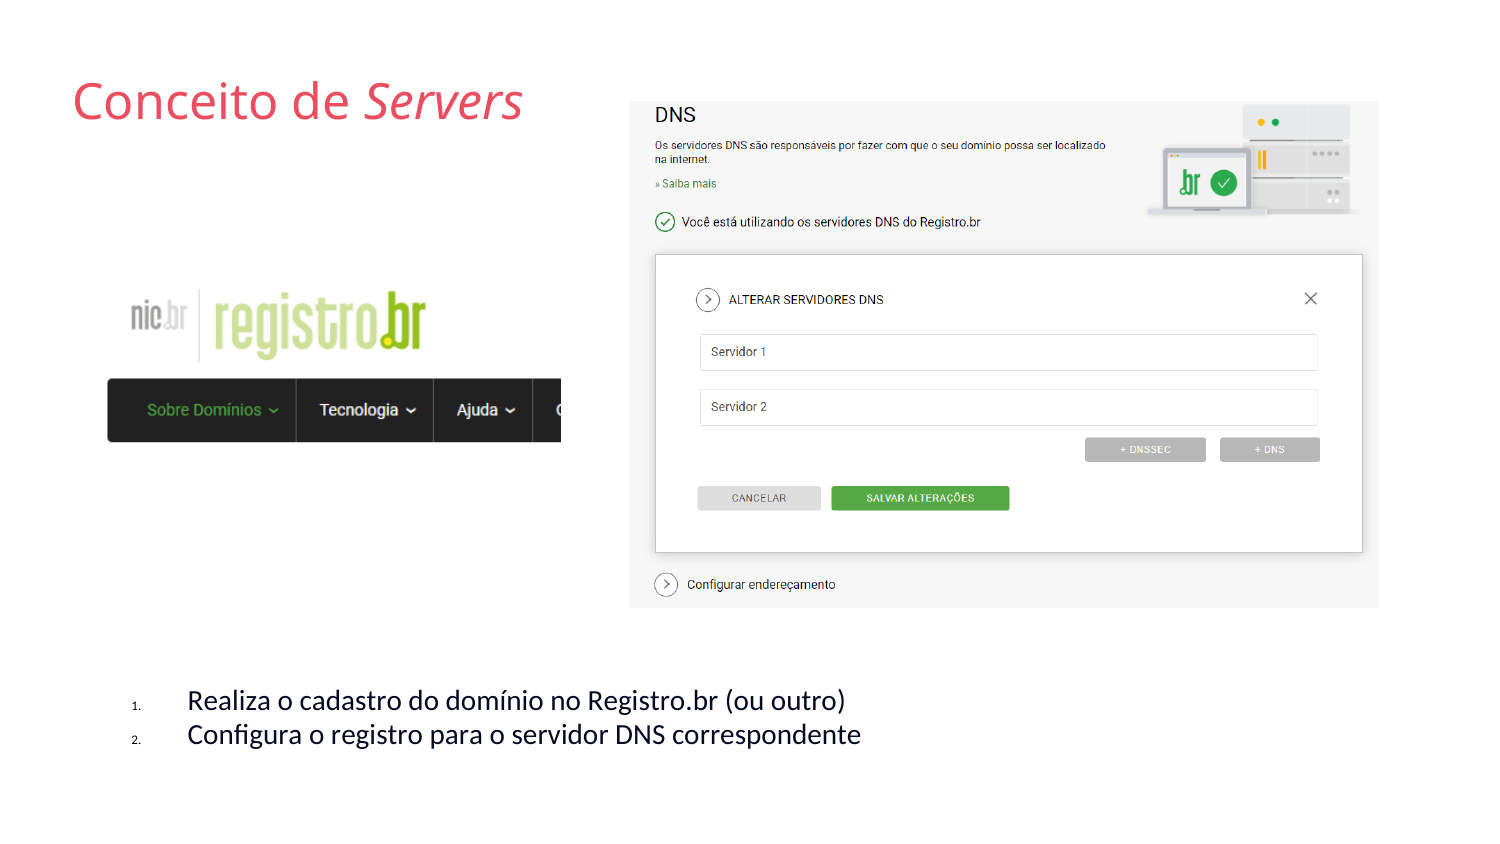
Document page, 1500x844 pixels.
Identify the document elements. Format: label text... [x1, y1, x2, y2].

picture [81, 279, 561, 455]
text_box Realiza o cadastro do domínio no Registro.br (ou outro) Configura o registro para o servidor DNS correspondente [91, 665, 930, 743]
picture [629, 101, 1379, 608]
text_box Conceito de Servers [57, 45, 1274, 126]
